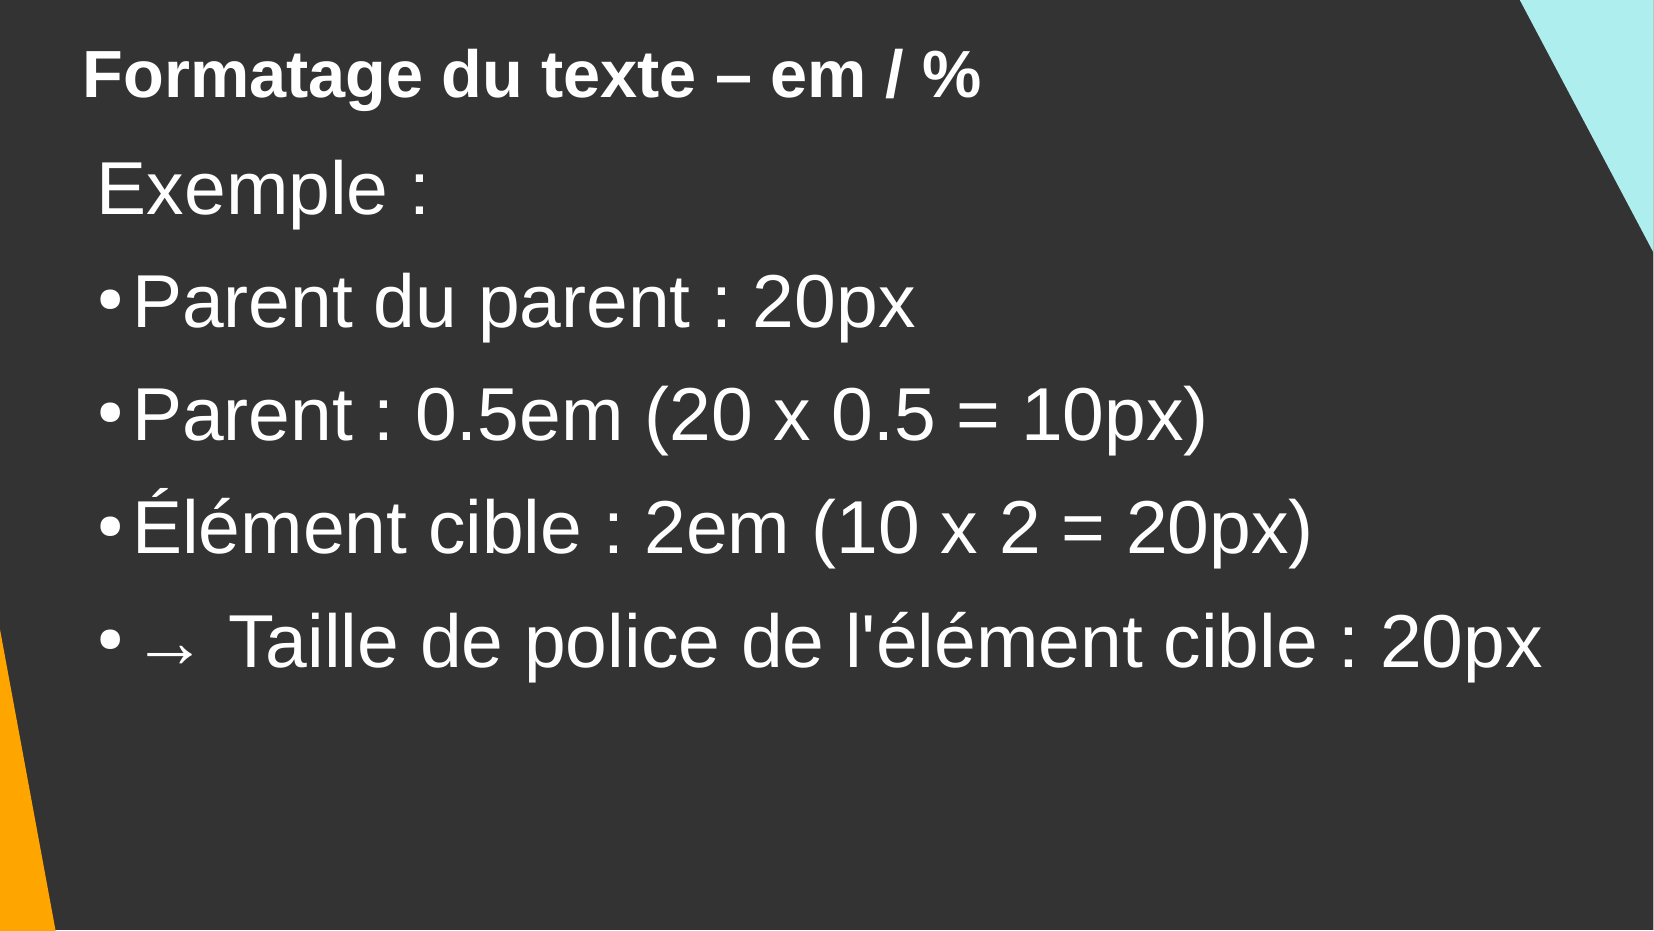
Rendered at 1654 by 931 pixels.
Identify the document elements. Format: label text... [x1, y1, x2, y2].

title Formatage du texte – em / % [82, 37, 1571, 146]
text_box [1519, 0, 1654, 254]
text_box [0, 629, 56, 931]
subtitle Exemple : Parent du parent : 20px Parent : 0.5em (20 x 0.5 = 10px) Élément cible : 2em (10 x 2 = 20px) → Taille de police de l'élément cible : 20px [61, 146, 1638, 687]
